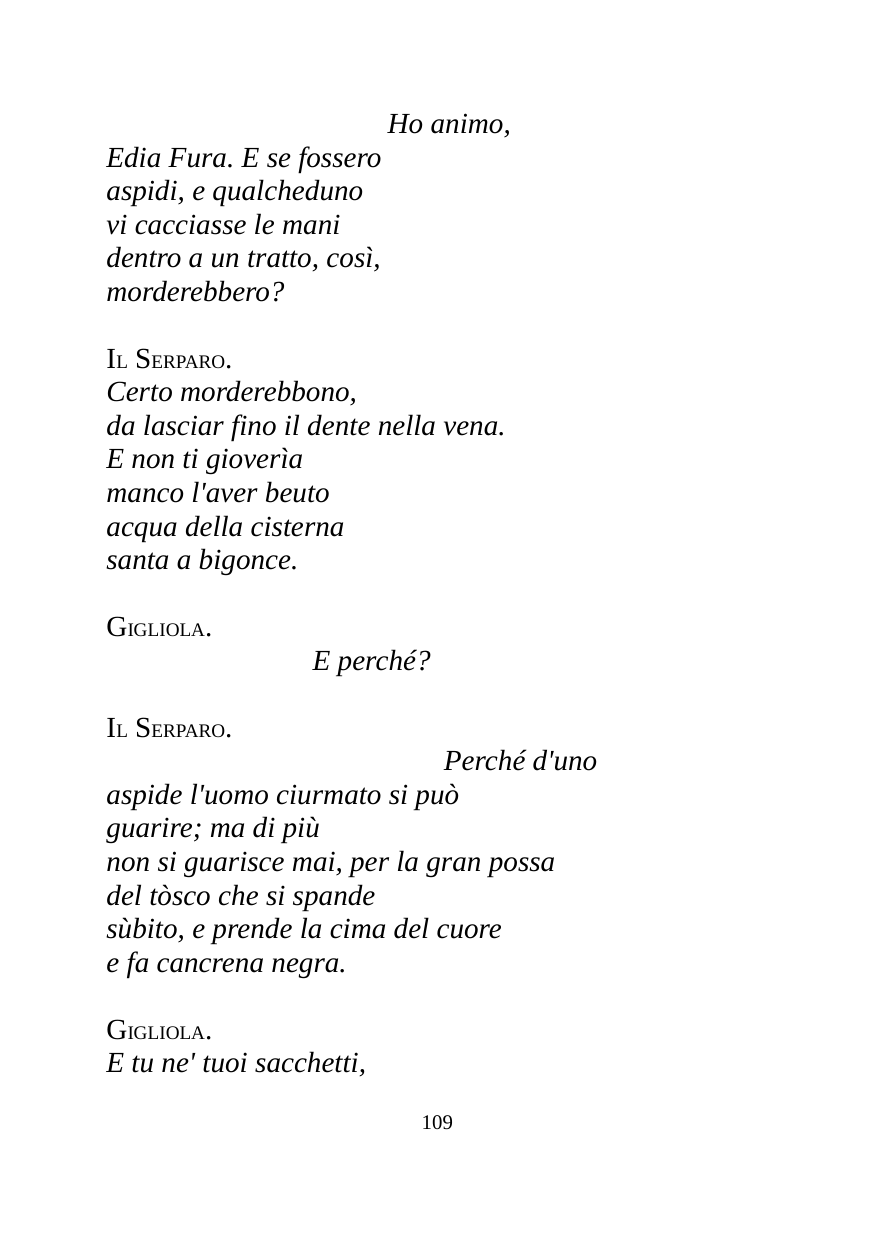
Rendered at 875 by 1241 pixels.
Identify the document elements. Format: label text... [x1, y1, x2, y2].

text morderebbero? [106, 274, 768, 307]
text manco l'aver beuto [106, 475, 768, 509]
text dentro a un tratto, così, [106, 240, 768, 274]
text sùbito, e prende la cima del cuore [106, 911, 768, 945]
text aspidi, e qualcheduno [106, 173, 768, 207]
text E non ti gioverìa [106, 442, 768, 475]
text E tu ne' tuoi sacchetti, [106, 1045, 768, 1079]
text santa a bigonce. [106, 542, 768, 576]
text acqua della cisterna [106, 509, 768, 542]
text aspide l'uomo ciurmato si può [106, 777, 768, 811]
text Gigliola. [106, 1012, 768, 1045]
text Il Serparo. [106, 341, 768, 374]
text Edia Fura. E se fossero [106, 140, 768, 173]
text e fa cancrena negra. [106, 945, 768, 978]
text Perché d'uno [444, 743, 768, 777]
text da lasciar fino il dente nella vena. [106, 408, 768, 442]
text Il Serparo. [106, 710, 768, 743]
text guarire; ma di più [106, 811, 768, 844]
text non si guarisce mai, per la gran possa [106, 844, 768, 878]
text Gigliola. [106, 609, 768, 643]
text E perché? [312, 643, 768, 676]
text Certo morderebbono, [106, 374, 768, 408]
text del tòsco che si spande [106, 878, 768, 911]
text Ho animo, [387, 106, 768, 140]
text vi cacciasse le mani [106, 207, 768, 240]
